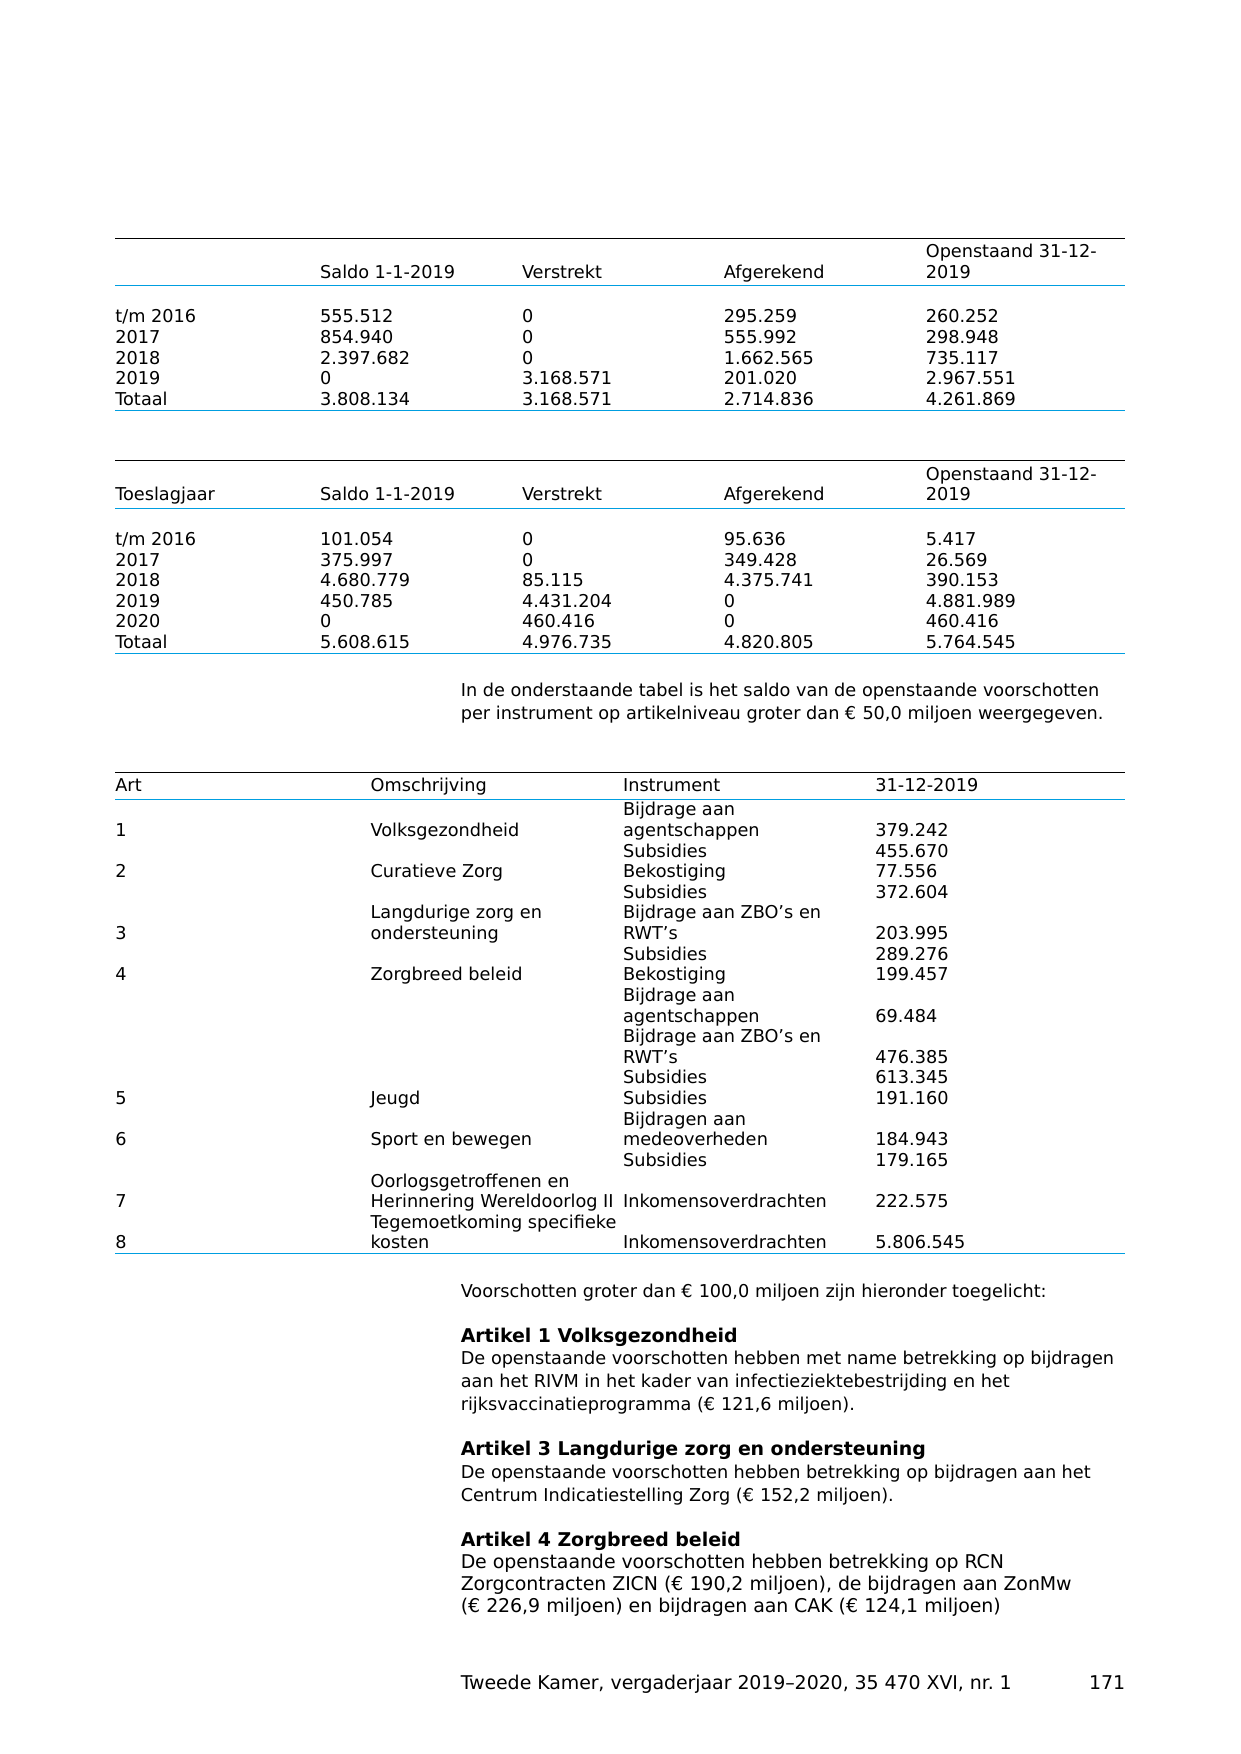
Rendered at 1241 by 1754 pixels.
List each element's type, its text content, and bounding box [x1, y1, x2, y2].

table_cell 69.484 [872, 985, 1125, 1026]
text Artikel 1 Volksgezondheid [461, 1324, 1125, 1346]
table_cell Art [115, 773, 367, 799]
table_cell 2.397.682 [317, 348, 519, 368]
table_cell Subsidies [620, 1068, 872, 1088]
table_cell 0 [317, 611, 519, 632]
text Voorschotten groter dan € 100,0 miljoen zijn hieronder toegelicht: [461, 1279, 1125, 1302]
table_cell 2019 [115, 591, 317, 611]
table_cell 735.117 [923, 348, 1125, 368]
table_cell Tegemoetkoming specifieke kosten [368, 1212, 620, 1253]
table_cell 0 [721, 591, 923, 611]
table_cell 5.417 [923, 529, 1125, 549]
table_cell Oorlogsgetroffenen en Herinnering Wereldoorlog II [368, 1171, 620, 1212]
table_cell 349.428 [721, 550, 923, 570]
table_cell [115, 1068, 367, 1088]
table_cell 2018 [115, 570, 317, 591]
table_cell 295.259 [721, 306, 923, 327]
table_cell 2.714.836 [721, 389, 923, 409]
table_cell [115, 239, 317, 285]
table_cell 199.457 [872, 964, 1125, 985]
table_cell Omschrijving [368, 773, 620, 799]
table_cell 4.261.869 [923, 389, 1125, 409]
table_cell 1 [115, 800, 367, 841]
table_cell Zorgbreed beleid [368, 964, 620, 985]
text De openstaande voorschotten hebben met name betrekking op bijdragen aan het RIVM in het kader van infectieziektebestrijding en het rijksvaccinatieprogramma (€ 121,6 miljoen). [461, 1346, 1125, 1415]
table_cell [115, 944, 367, 964]
table_cell Inkomensoverdrachten [620, 1171, 872, 1212]
table_cell Afgerekend [721, 461, 923, 508]
table_cell [368, 985, 620, 1026]
table_cell 31-12-2019 [872, 773, 1125, 799]
table_cell [721, 509, 923, 529]
table_cell 0 [317, 368, 519, 389]
table_cell 6 [115, 1109, 367, 1150]
table_cell [115, 1150, 367, 1171]
table_cell 289.276 [872, 944, 1125, 964]
table_cell 7 [115, 1171, 367, 1212]
table_cell 3.168.571 [519, 389, 721, 409]
table_header Tabel 54 Voorschotten naar ouderdom (exclusief zorgtoeslag) (bedragen x € 1.000) [115, 213, 1125, 238]
table_cell 460.416 [519, 611, 721, 632]
table_cell 5.806.545 [872, 1212, 1125, 1253]
table_cell 4.431.204 [519, 591, 721, 611]
table_cell 101.054 [317, 529, 519, 549]
table_cell 375.997 [317, 550, 519, 570]
table_cell 390.153 [923, 570, 1125, 591]
table_cell 179.165 [872, 1150, 1125, 1171]
table_cell 85.115 [519, 570, 721, 591]
table_cell Verstrekt [519, 461, 721, 508]
table_cell 4 [115, 964, 367, 985]
table_cell 4.820.805 [721, 632, 923, 653]
table_cell 0 [721, 611, 923, 632]
table_cell 5.764.545 [923, 632, 1125, 653]
table_cell Bijdrage aan agentschappen [620, 800, 872, 841]
table_cell Saldo 1-1-2019 [317, 239, 519, 285]
table_cell [115, 985, 367, 1026]
table_cell Subsidies [620, 1150, 872, 1171]
table_cell 4.680.779 [317, 570, 519, 591]
table_cell 460.416 [923, 611, 1125, 632]
table_cell [115, 509, 317, 529]
table_cell Saldo 1-1-2019 [317, 461, 519, 508]
table_cell 260.252 [923, 306, 1125, 327]
table_cell 8 [115, 1212, 367, 1253]
table_cell 2.967.551 [923, 368, 1125, 389]
table_cell [368, 882, 620, 902]
table_cell [115, 286, 317, 306]
table_cell 372.604 [872, 882, 1125, 902]
table_cell Openstaand 31-12-2019 [923, 239, 1125, 285]
table_cell Bekostiging [620, 964, 872, 985]
table_cell 555.512 [317, 306, 519, 327]
table_cell t/m 2016 [115, 529, 317, 549]
table_cell 191.160 [872, 1088, 1125, 1109]
table_cell Afgerekend [721, 239, 923, 285]
table_cell t/m 2016 [115, 306, 317, 327]
table_cell Bijdrage aan ZBO’s en RWT’s [620, 1026, 872, 1067]
table_cell 222.575 [872, 1171, 1125, 1212]
table_cell 476.385 [872, 1026, 1125, 1067]
table_cell [923, 509, 1125, 529]
table_cell [115, 1026, 367, 1067]
table_header Tabel 56 Openstaande voorschotten per instrument op artikelniveau (bedragen x € 1.000) [115, 747, 1125, 772]
text De openstaande voorschotten hebben betrekking op bijdragen aan het Centrum Indicatiestelling Zorg (€ 152,2 miljoen). [461, 1460, 1125, 1506]
table_cell Sport en bewegen [368, 1109, 620, 1150]
text Artikel 3 Langdurige zorg en ondersteuning [461, 1438, 1125, 1460]
table_cell [368, 1068, 620, 1088]
table_cell 2018 [115, 348, 317, 368]
table_cell 4.375.741 [721, 570, 923, 591]
table_cell Openstaand 31-12-2019 [923, 461, 1125, 508]
table_cell 854.940 [317, 327, 519, 348]
table_cell 203.995 [872, 903, 1125, 944]
table_cell Toeslagjaar [115, 461, 317, 508]
table_cell Inkomensoverdrachten [620, 1212, 872, 1253]
table_cell Bekostiging [620, 861, 872, 882]
table_cell 2017 [115, 550, 317, 570]
table_cell [368, 841, 620, 861]
table_cell [317, 509, 519, 529]
table_cell Bijdrage aan agentschappen [620, 985, 872, 1026]
table_cell [368, 1150, 620, 1171]
table_cell [317, 286, 519, 306]
table_cell 3.168.571 [519, 368, 721, 389]
table_cell 555.992 [721, 327, 923, 348]
table_cell 4.881.989 [923, 591, 1125, 611]
table_cell 455.670 [872, 841, 1125, 861]
table_cell Bijdrage aan ZBO’s en RWT’s [620, 903, 872, 944]
table_cell 298.948 [923, 327, 1125, 348]
table_cell 0 [519, 529, 721, 549]
table_cell 2 [115, 861, 367, 882]
text Artikel 4 Zorgbreed beleid [461, 1529, 1125, 1551]
table_cell 26.569 [923, 550, 1125, 570]
table_cell 4.976.735 [519, 632, 721, 653]
table_cell Curatieve Zorg [368, 861, 620, 882]
table_cell Totaal [115, 389, 317, 409]
table_cell Subsidies [620, 841, 872, 861]
table_cell 379.242 [872, 800, 1125, 841]
table_cell [115, 841, 367, 861]
table_cell Instrument [620, 773, 872, 799]
table_cell 450.785 [317, 591, 519, 611]
table_cell [519, 286, 721, 306]
table_cell 0 [519, 327, 721, 348]
table_cell [923, 286, 1125, 306]
table_cell Subsidies [620, 1088, 872, 1109]
table_cell [368, 944, 620, 964]
table_cell 1.662.565 [721, 348, 923, 368]
table_cell 613.345 [872, 1068, 1125, 1088]
text In de onderstaande tabel is het saldo van de openstaande voorschotten per instrument op artikelniveau groter dan € 50,0 miljoen weergegeven. [461, 678, 1125, 724]
table_cell Subsidies [620, 882, 872, 902]
table_cell 0 [519, 348, 721, 368]
table_cell 184.943 [872, 1109, 1125, 1150]
table_cell Totaal [115, 632, 317, 653]
table_cell 5.608.615 [317, 632, 519, 653]
table_cell Jeugd [368, 1088, 620, 1109]
table_cell Subsidies [620, 944, 872, 964]
table_cell Volksgezondheid [368, 800, 620, 841]
table_cell [519, 509, 721, 529]
table_cell 2017 [115, 327, 317, 348]
text De openstaande voorschotten hebben betrekking op RCN Zorgcontracten ZICN (€ 190,2 miljoen), de bijdragen aan ZonMw (€ 226,9 miljoen) en bijdragen aan CAK (€ 124,1 miljoen) [461, 1551, 1125, 1617]
table_cell 0 [519, 306, 721, 327]
table_cell Langdurige zorg en ondersteuning [368, 903, 620, 944]
table_cell 95.636 [721, 529, 923, 549]
table_cell [115, 882, 367, 902]
table_cell 5 [115, 1088, 367, 1109]
table_cell [368, 1026, 620, 1067]
table_cell Verstrekt [519, 239, 721, 285]
table_cell [721, 286, 923, 306]
table_cell 77.556 [872, 861, 1125, 882]
table_cell 2019 [115, 368, 317, 389]
table_header Tabel 55 Voorschotten naar ouderdom (zorgtoeslag) (bedragen x € 1.000) [115, 435, 1125, 460]
table_cell 2020 [115, 611, 317, 632]
table_cell 3.808.134 [317, 389, 519, 409]
table_cell Bijdragen aan medeoverheden [620, 1109, 872, 1150]
table_cell 3 [115, 903, 367, 944]
table_cell 0 [519, 550, 721, 570]
table_cell 201.020 [721, 368, 923, 389]
